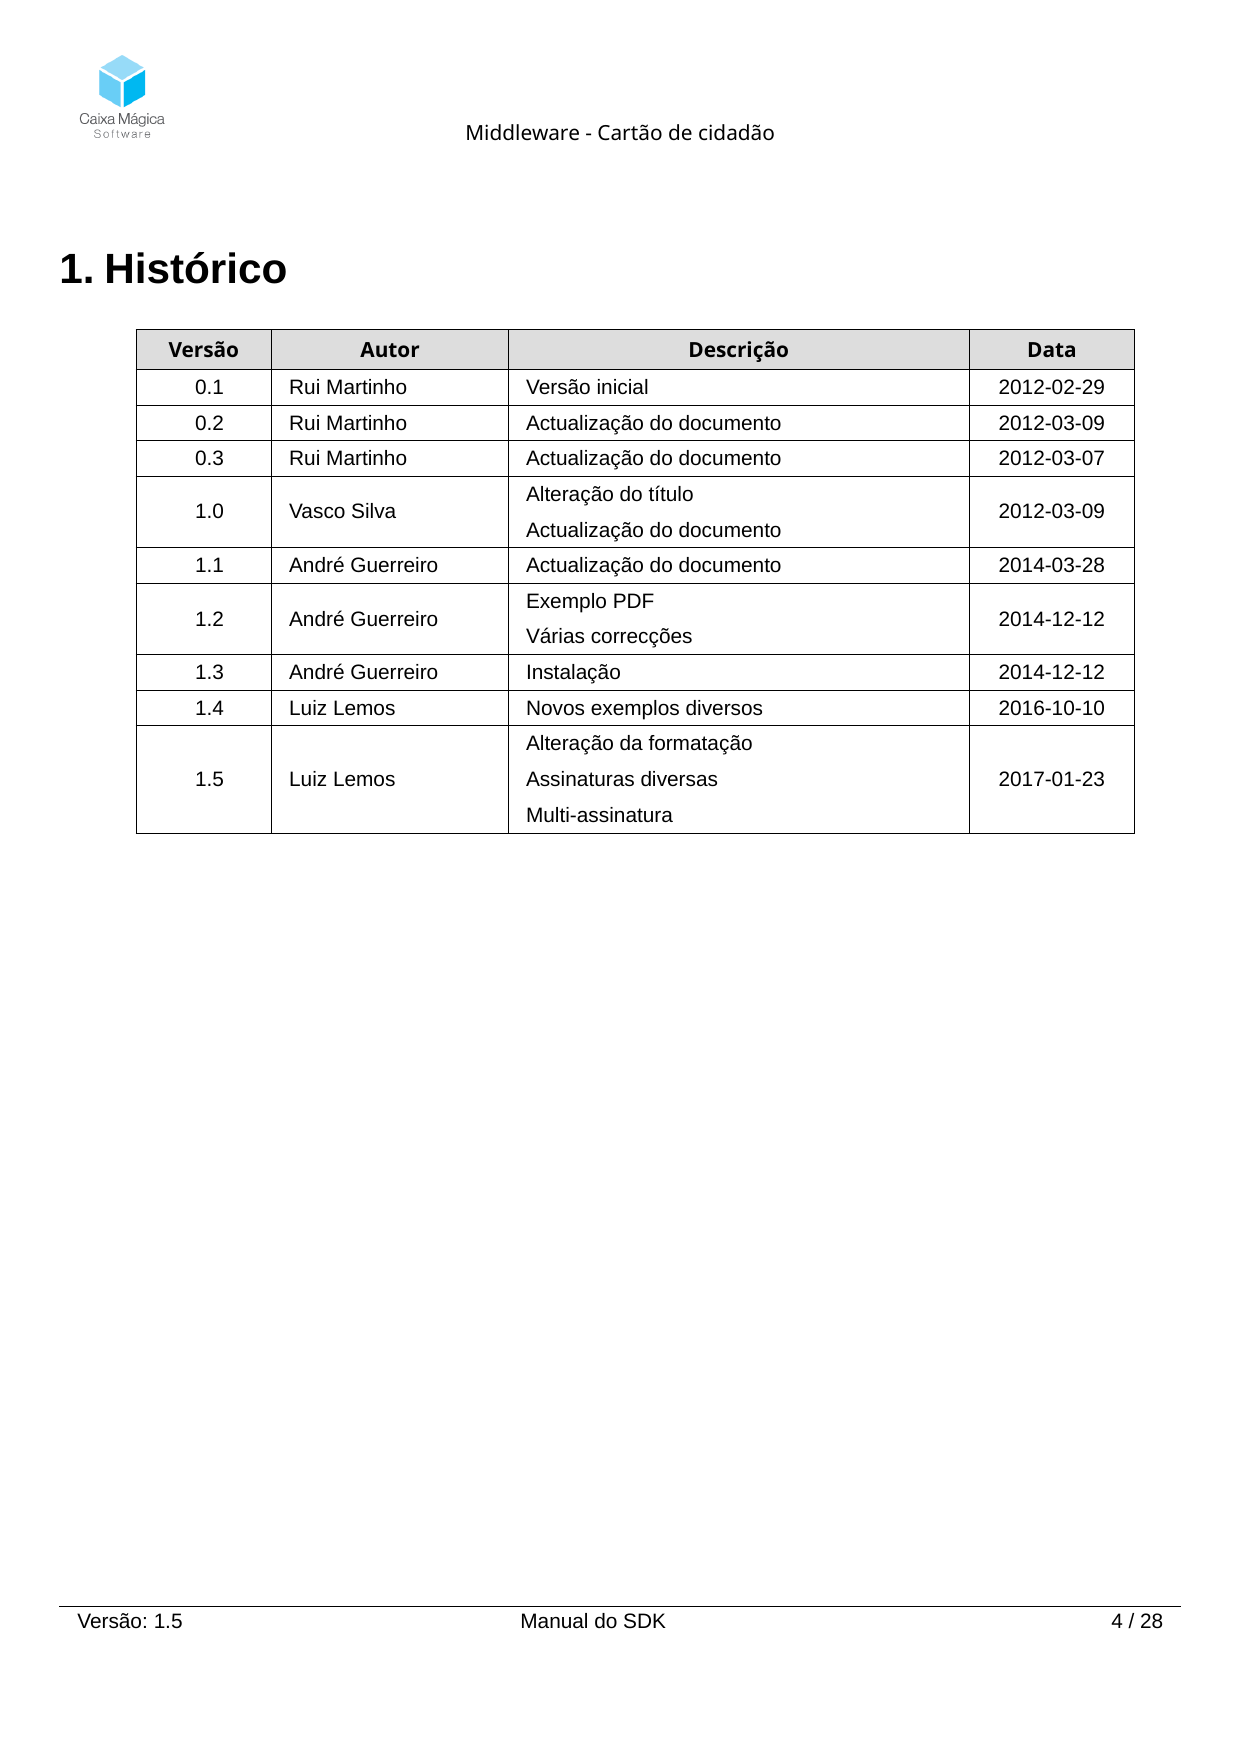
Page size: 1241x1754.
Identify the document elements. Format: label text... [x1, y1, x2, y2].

table_cell Luiz Lemos [272, 726, 508, 832]
table_cell 2014-03-28 [970, 548, 1134, 583]
table_cell 2012-03-09 [970, 477, 1134, 547]
table_cell Actualização do documento [509, 406, 969, 440]
table_cell 1.1 [137, 548, 271, 583]
table_cell 1.5 [137, 726, 271, 832]
table_cell 2012-03-07 [970, 441, 1134, 476]
table_cell 2012-02-29 [970, 370, 1134, 404]
table_cell 0.2 [137, 406, 271, 440]
table_cell 1.3 [137, 655, 271, 689]
subtitle Histórico [59, 244, 1181, 292]
table_cell 1.2 [137, 584, 271, 654]
table_cell Alteração da formatação Assinaturas diversas Multi-assinatura [509, 726, 969, 832]
table_cell Versão inicial [509, 370, 969, 404]
table_header Autor [272, 330, 508, 369]
table_header Versão [137, 330, 271, 369]
table_cell 0.3 [137, 441, 271, 476]
table_cell Exemplo PDF Várias correcções [509, 584, 969, 654]
table_cell 1.0 [137, 477, 271, 547]
table_cell André Guerreiro [272, 655, 508, 689]
table_cell 2017-01-23 [970, 726, 1134, 832]
table_cell Novos exemplos diversos [509, 691, 969, 725]
table_cell André Guerreiro [272, 548, 508, 583]
picture [78, 52, 167, 141]
table_cell André Guerreiro [272, 584, 508, 654]
table_cell 2012-03-09 [970, 406, 1134, 440]
table_cell Rui Martinho [272, 370, 508, 404]
table_cell Actualização do documento [509, 441, 969, 476]
table_cell 0.1 [137, 370, 271, 404]
table_header Descrição [509, 330, 969, 369]
table_header Data [970, 330, 1134, 369]
table_cell Vasco Silva [272, 477, 508, 547]
table_cell Rui Martinho [272, 406, 508, 440]
table_cell Actualização do documento [509, 548, 969, 583]
table_cell Instalação [509, 655, 969, 689]
table_cell Luiz Lemos [272, 691, 508, 725]
table_cell Rui Martinho [272, 441, 508, 476]
table_cell 2014-12-12 [970, 655, 1134, 689]
table_cell 1.4 [137, 691, 271, 725]
table_cell Alteração do título Actualização do documento [509, 477, 969, 547]
table_cell 2016-10-10 [970, 691, 1134, 725]
table_cell 2014-12-12 [970, 584, 1134, 654]
